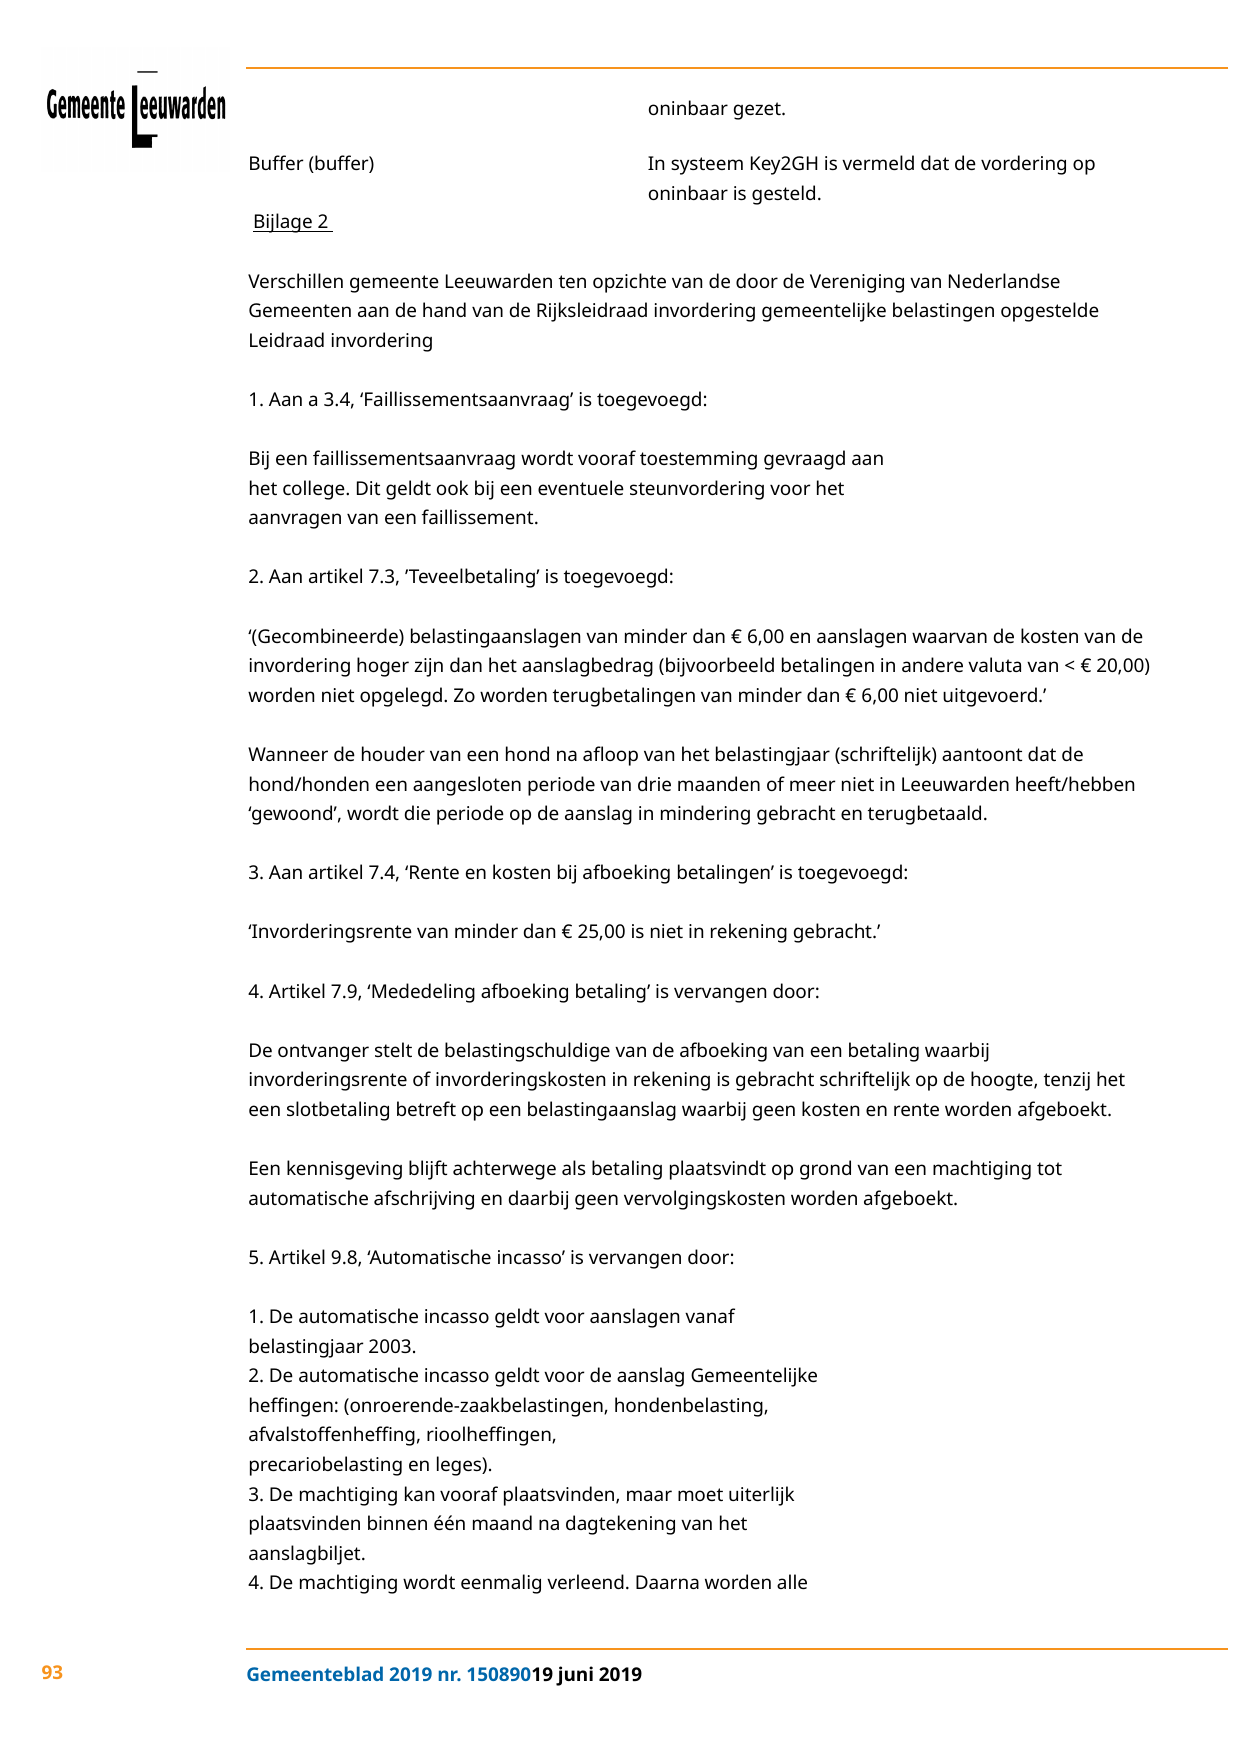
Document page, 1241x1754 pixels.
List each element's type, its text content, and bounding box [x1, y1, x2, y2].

text precariobelasting en leges). [248, 1451, 1152, 1477]
table_cell [248, 95, 448, 150]
text 3. Aan artikel 7.4, ‘Rente en kosten bij afboeking betalingen’ is toegevoegd: [248, 859, 1152, 885]
text Bijlage 2 [248, 209, 1152, 234]
text Wanneer de houder van een hond na afloop van het belastingjaar (schriftelijk) aantoont dat de hond/honden een aangesloten periode van drie maanden of meer niet in Leeuwarden heeft/hebben ‘gewoond’, wordt die periode op de aanslag in mindering gebracht en terugbetaald. [248, 741, 1152, 826]
text Verschillen gemeente Leeuwarden ten opzichte van de door de Vereniging van Nederlandse Gemeenten aan de hand van de Rijksleidraad invordering gemeentelijke belastingen opgestelde Leidraad invordering [248, 268, 1152, 353]
text aanvragen van een faillissement. [248, 504, 1152, 530]
table_cell [448, 150, 648, 205]
text 3. De machtiging kan vooraf plaatsvinden, maar moet uiterlijk [248, 1481, 1152, 1506]
text het college. Dit geldt ook bij een eventuele steunvordering voor het [248, 475, 1152, 501]
text plaatsvinden binnen één maand na dagtekening van het [248, 1510, 1152, 1536]
text Een kennisgeving blijft achterwege als betaling plaatsvindt op grond van een machtiging tot automatische afschrijving en daarbij geen vervolgingskosten worden afgeboekt. [248, 1155, 1152, 1211]
text 1. Aan a 3.4, ‘Faillissementsaanvraag’ is toegevoegd: [248, 386, 1152, 412]
table_cell In systeem Key2GH is vermeld dat de vordering op oninbaar is gesteld. [648, 150, 1152, 205]
text belastingjaar 2003. [248, 1333, 1152, 1358]
text afvalstoffenheffing, rioolheffingen, [248, 1422, 1152, 1447]
text Bij een faillissementsaanvraag wordt vooraf toestemming gevraagd aan [248, 445, 1152, 471]
table_cell oninbaar gezet. [648, 95, 1152, 150]
text 4. Artikel 7.9, ‘Mededeling afboeking betaling’ is vervangen door: [248, 978, 1152, 1003]
text aanslagbiljet. [248, 1540, 1152, 1566]
text ‘(Gecombineerde) belastingaanslagen van minder dan € 6,00 en aanslagen waarvan de kosten van de invordering hoger zijn dan het aanslagbedrag (bijvoorbeeld betalingen in andere valuta van < € 20,00) worden niet opgelegd. Zo worden terugbetalingen van minder dan € 6,00 niet uitgevoerd.’ [248, 623, 1152, 708]
text ‘Invorderingsrente van minder dan € 25,00 is niet in rekening gebracht.’ [248, 919, 1152, 944]
text heffingen: (onroerende-zaakbelastingen, hondenbelasting, [248, 1392, 1152, 1418]
text 2. Aan artikel 7.3, ’Teveelbetaling’ is toegevoegd: [248, 564, 1152, 589]
text 4. De machtiging wordt eenmalig verleend. Daarna worden alle [248, 1569, 1152, 1595]
text De ontvanger stelt de belastingschuldige van de afboeking van een betaling waarbij invorderingsrente of invorderingskosten in rekening is gebracht schriftelijk op de hoogte, tenzij het een slotbetaling betreft op een belastingaanslag waarbij geen kosten en rente worden afgeboekt. [248, 1037, 1152, 1122]
picture [41, 47, 231, 172]
text 5. Artikel 9.8, ‘Automatische incasso’ is vervangen door: [248, 1244, 1152, 1270]
text 1. De automatische incasso geldt voor aanslagen vanaf [248, 1303, 1152, 1329]
table_cell [448, 95, 648, 150]
table_cell Buffer (buffer) [248, 150, 448, 205]
text 2. De automatische incasso geldt voor de aanslag Gemeentelijke [248, 1362, 1152, 1388]
